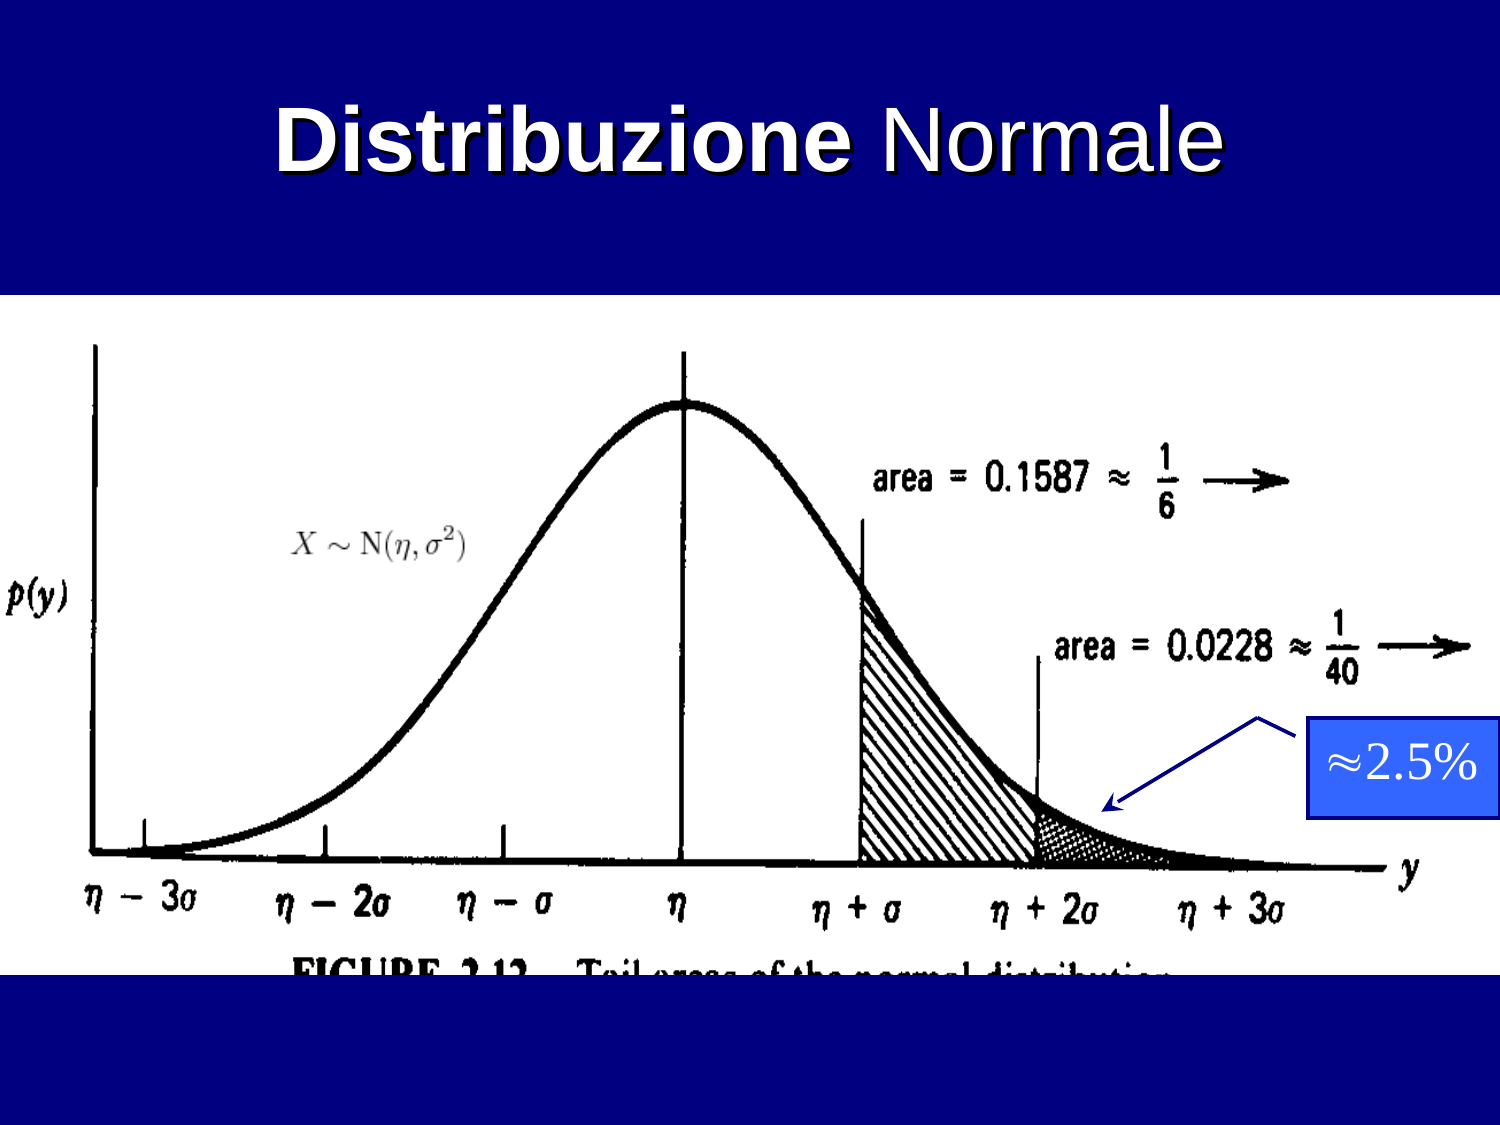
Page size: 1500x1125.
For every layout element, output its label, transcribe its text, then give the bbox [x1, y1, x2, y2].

text_box 2.5% [1308, 718, 1500, 818]
title Distribuzione Normale [75, 45, 1426, 234]
picture [0, 295, 1500, 975]
